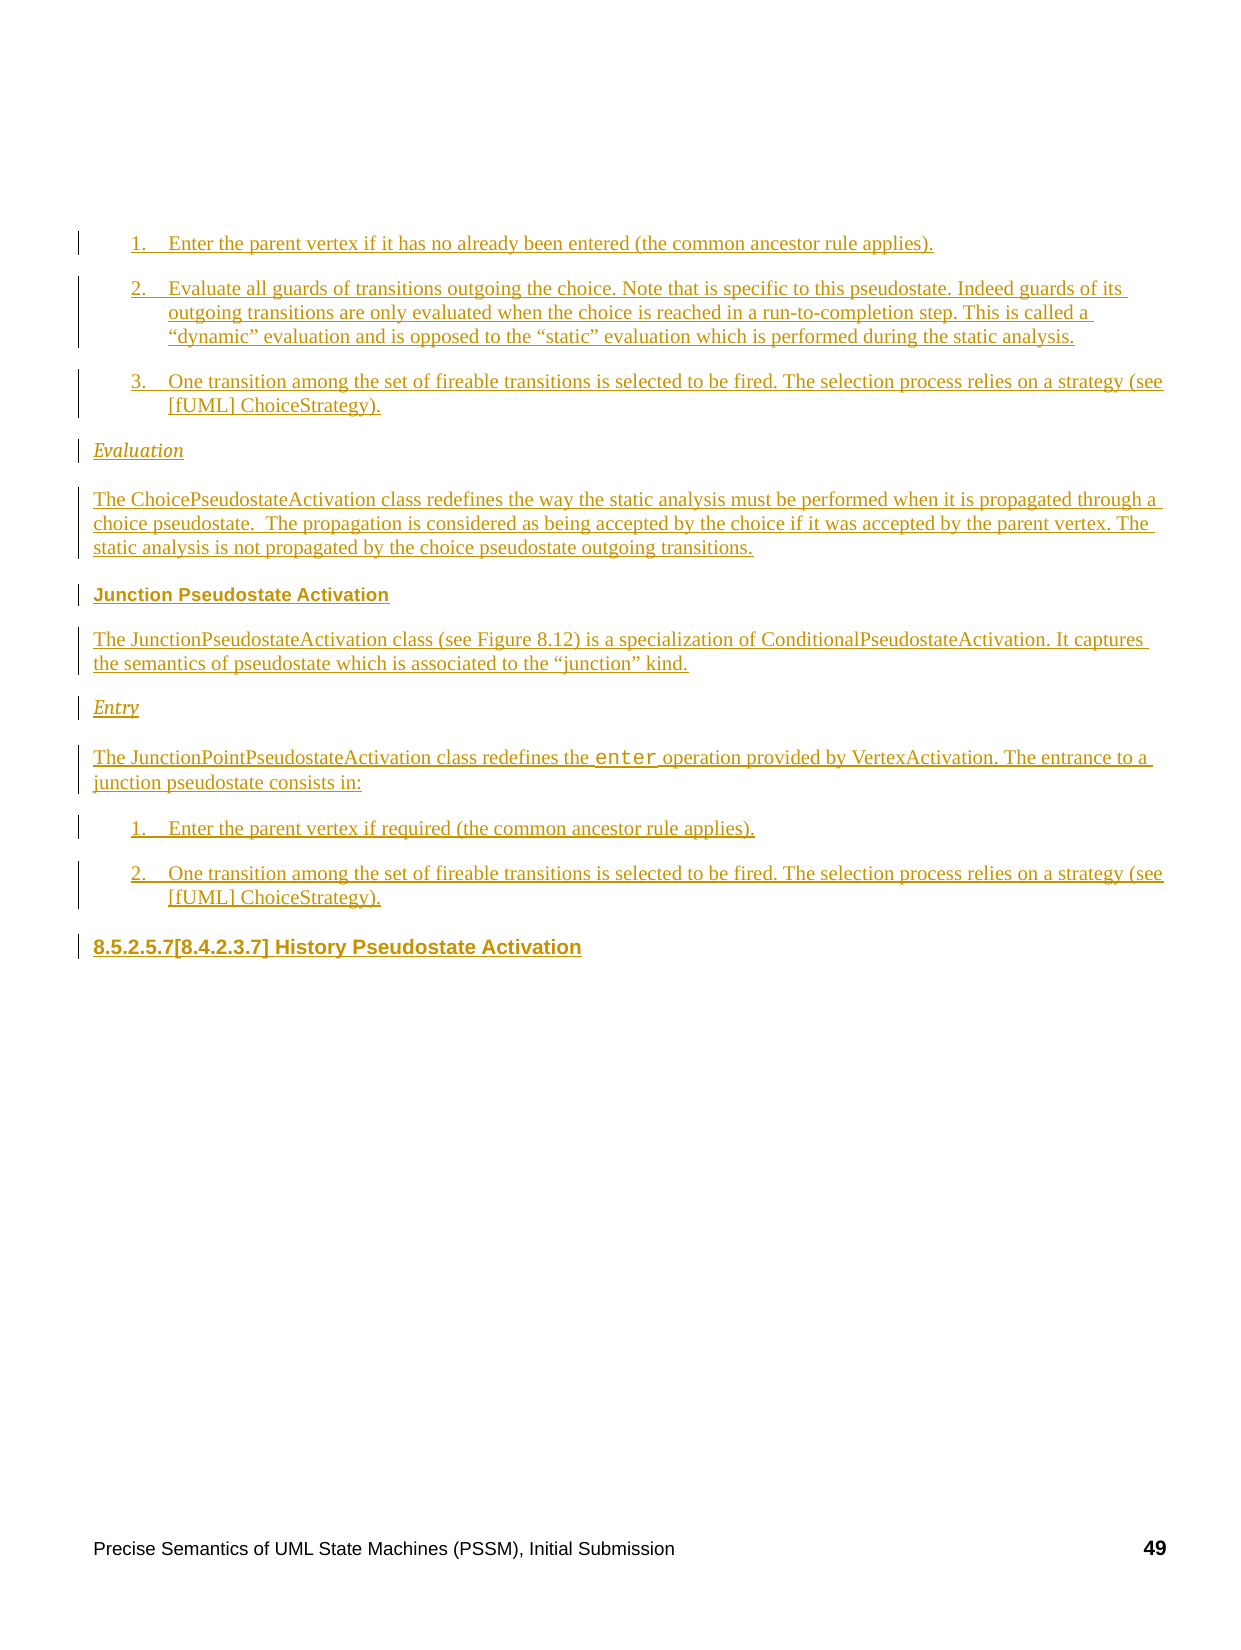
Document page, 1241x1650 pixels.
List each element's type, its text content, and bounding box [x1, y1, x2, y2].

list One transition among the set of fireable transitions is selected to be fired. The selection process relies on a strategy (see [131, 369, 1164, 390]
text The JunctionPointPseudostateActivation class redefines the enter operation provided by VertexActivation. The entrance to a junction pseudostate consists in: [93, 744, 1164, 794]
list Evaluate all guards of transitions outgoing the choice. Note that is specific to this pseudostate. Indeed guards of its outgoing transitions are only evaluated when the choice is reached in a run-to-completion step. This is called a “dynamic” evaluation and is opposed to the “static” evaluation which is performed during the static analysis. [131, 276, 1164, 348]
list One transition among the set of fireable transitions is selected to be fired. The selection process relies on a strategy (see [131, 861, 1164, 881]
subtitle Evaluation [93, 438, 1164, 462]
text The ChoicePseudostateActivation class redefines the way the static analysis must be performed when it is propagated through a choice pseudostate. The propagation is considered as being accepted by the choice if it was accepted by the parent vertex. The static analysis is not propagated by the choice pseudostate outgoing transitions. [93, 487, 1164, 559]
list Enter the parent vertex if it has no already been entered (the common ancestor rule applies). [131, 231, 1164, 255]
subtitle History Pseudostate Activation [93, 934, 1164, 959]
list [fUML] ChoiceStrategy). [131, 391, 1164, 417]
list [fUML] ChoiceStrategy). [131, 883, 1164, 909]
text The JunctionPseudostateActivation class (see Figure 8.12) is a specialization of ConditionalPseudostateActivation. It captures the semantics of pseudostate which is associated to the “junction” kind. [93, 627, 1164, 675]
list Enter the parent vertex if required (the common ancestor rule applies). [131, 815, 1164, 839]
subtitle Junction Pseudostate Activation [93, 584, 1164, 606]
subtitle Entry [93, 696, 1164, 720]
